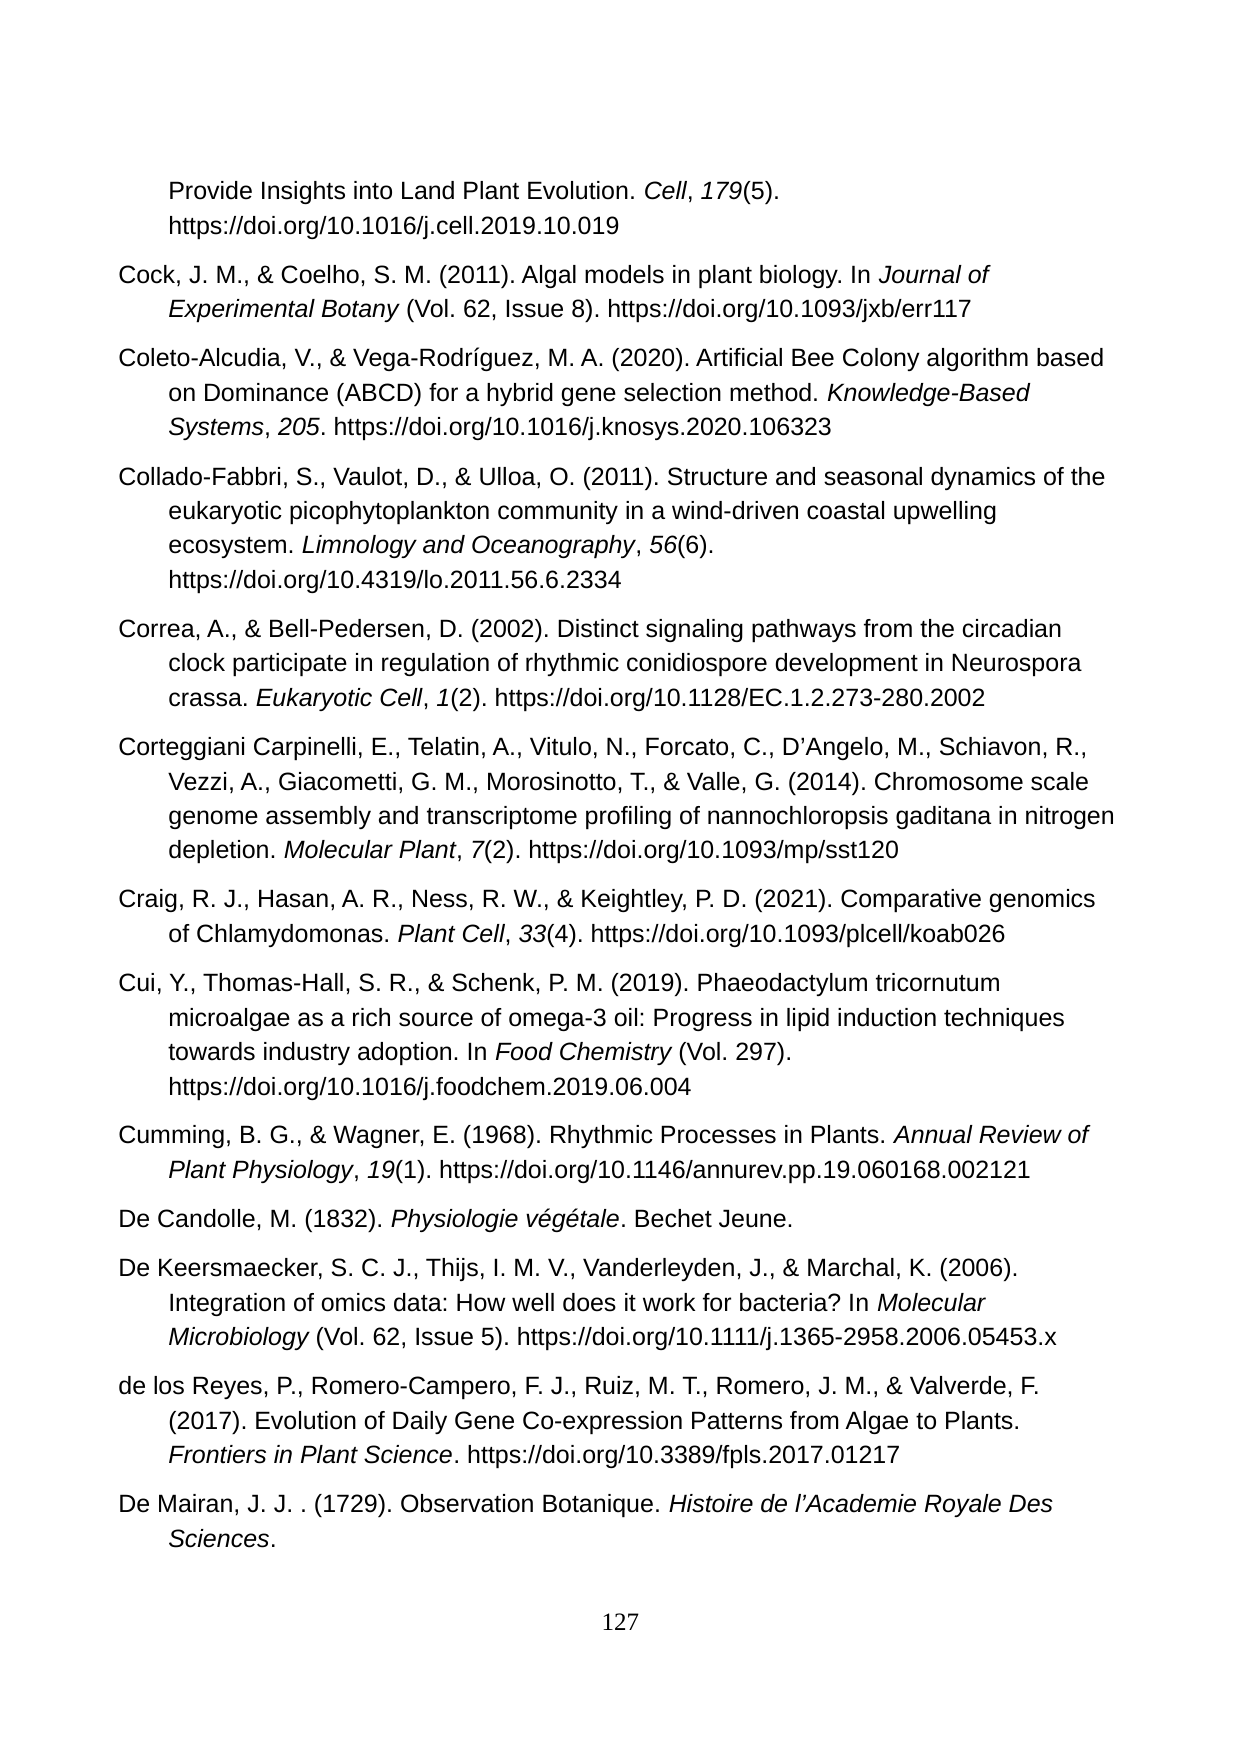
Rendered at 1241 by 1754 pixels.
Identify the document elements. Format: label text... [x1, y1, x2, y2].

text Cock, J. M., & Coelho, S. M. (2011). Algal models in plant biology. In Journal of Experimental Botany (Vol. 62, Issue 8). https://doi.org/10.1093/jxb/err117 [118, 260, 1122, 323]
text Corteggiani Carpinelli, E., Telatin, A., Vitulo, N., Forcato, C., D’Angelo, M., Schiavon, R., Vezzi, A., Giacometti, G. M., Morosinotto, T., & Valle, G. (2014). Chromosome scale genome assembly and transcriptome profiling of nannochloropsis gaditana in nitrogen depletion. Molecular Plant, 7(2). https://doi.org/10.1093/mp/sst120 [118, 732, 1122, 864]
text Cumming, B. G., & Wagner, E. (1968). Rhythmic Processes in Plants. Annual Review of Plant Physiology, 19(1). https://doi.org/10.1146/annurev.pp.19.060168.002121 [118, 1121, 1122, 1184]
text De Mairan, J. J. . (1729). Observation Botanique. Histoire de l’Academie Royale Des Sciences. [118, 1489, 1122, 1552]
text De Candolle, M. (1832). Physiologie végétale. Bechet Jeune. [118, 1204, 1122, 1233]
text Provide Insights into Land Plant Evolution. Cell, 179(5). https://doi.org/10.1016/j.cell.2019.10.019 [118, 176, 1122, 239]
text Correa, A., & Bell-Pedersen, D. (2002). Distinct signaling pathways from the circadian clock participate in regulation of rhythmic conidiospore development in Neurospora crassa. Eukaryotic Cell, 1(2). https://doi.org/10.1128/EC.1.2.273-280.2002 [118, 614, 1122, 712]
text Cui, Y., Thomas-Hall, S. R., & Schenk, P. M. (2019). Phaeodactylum tricornutum microalgae as a rich source of omega-3 oil: Progress in lipid induction techniques towards industry adoption. In Food Chemistry (Vol. 297). https://doi.org/10.1016/j.foodchem.2019.06.004 [118, 968, 1122, 1100]
text Craig, R. J., Hasan, A. R., Ness, R. W., & Keightley, P. D. (2021). Comparative genomics of Chlamydomonas. Plant Cell, 33(4). https://doi.org/10.1093/plcell/koab026 [118, 884, 1122, 948]
text De Keersmaecker, S. C. J., Thijs, I. M. V., Vanderleyden, J., & Marchal, K. (2006). Integration of omics data: How well does it work for bacteria? In Molecular Microbiology (Vol. 62, Issue 5). https://doi.org/10.1111/j.1365-2958.2006.05453.x [118, 1253, 1122, 1351]
text Coleto-Alcudia, V., & Vega-Rodríguez, M. A. (2020). Artificial Bee Colony algorithm based on Dominance (ABCD) for a hybrid gene selection method. Knowledge-Based Systems, 205. https://doi.org/10.1016/j.knosys.2020.106323 [118, 343, 1122, 441]
text de los Reyes, P., Romero-Campero, F. J., Ruiz, M. T., Romero, J. M., & Valverde, F. (2017). Evolution of Daily Gene Co-expression Patterns from Algae to Plants. Frontiers in Plant Science. https://doi.org/10.3389/fpls.2017.01217 [118, 1371, 1122, 1469]
text Collado-Fabbri, S., Vaulot, D., & Ulloa, O. (2011). Structure and seasonal dynamics of the eukaryotic picophytoplankton community in a wind-driven coastal upwelling ecosystem. Limnology and Oceanography, 56(6). https://doi.org/10.4319/lo.2011.56.6.2334 [118, 461, 1122, 594]
